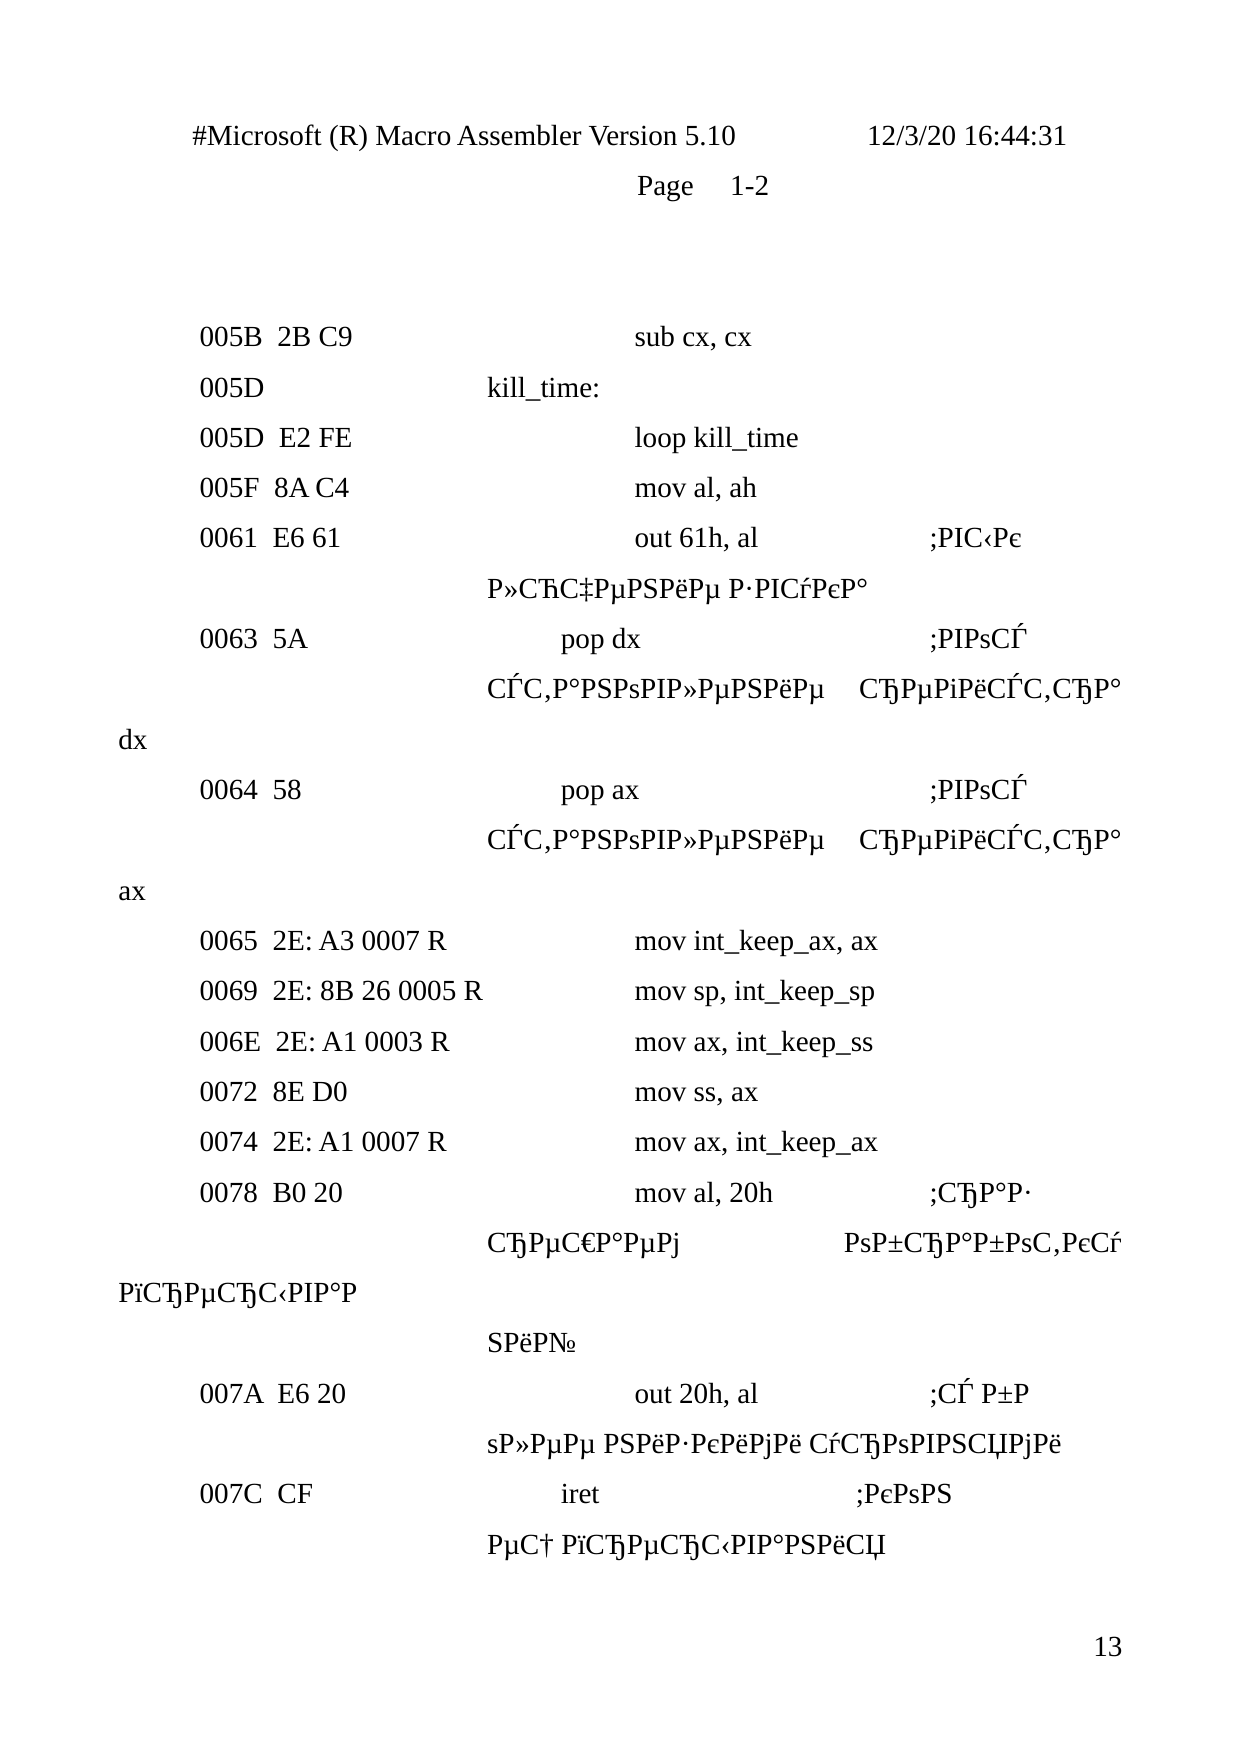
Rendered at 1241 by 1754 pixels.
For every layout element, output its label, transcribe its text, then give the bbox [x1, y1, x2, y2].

text 0069 2E: 8B 26 0005 R mov sp, int_keep_sp [118, 973, 1122, 1007]
text 005D kill_time: [118, 370, 1122, 403]
text 006E 2E: A1 0003 R mov ax, int_keep_ss [118, 1024, 1122, 1057]
text Р»СЋС‡РµРЅРёРµ Р·РІСѓРєР° [118, 571, 1122, 604]
text 0064 58 pop ax ;РІРѕСЃ [118, 772, 1122, 806]
text 0078 B0 20 mov al, 20h ;СЂР°Р· [118, 1175, 1122, 1208]
text 007C CF iret ;РєРѕРЅ [118, 1477, 1122, 1510]
text 007A E6 20 out 20h, al ;СЃ Р±Р [118, 1376, 1122, 1409]
text 0074 2E: A1 0007 R mov ax, int_keep_ax [118, 1124, 1122, 1158]
text СЃС‚Р°РЅРѕРІР»РµРЅРёРµ СЂРµРіРёСЃС‚СЂР° dx [118, 672, 1122, 755]
text 0072 8E D0 mov ss, ax [118, 1074, 1122, 1108]
text СЂРµС€Р°РµРј РѕР±СЂР°Р±РѕС‚РєСѓ РїСЂРµСЂС‹РІР°Р [118, 1225, 1122, 1309]
text 005F 8A C4 mov al, ah [118, 470, 1122, 504]
text 0061 E6 61 out 61h, al ;РІС‹Рє [118, 521, 1122, 554]
text ѕР»РµРµ РЅРёР·РєРёРјРё СѓСЂРѕРІРЅСЏРјРё [118, 1426, 1122, 1460]
text ЅРёР№ [118, 1326, 1122, 1359]
text 0063 5A pop dx ;РІРѕСЃ [118, 621, 1122, 655]
text #Microsoft (R) Macro Assembler Version 5.10 12/3/20 16:44:31 [118, 118, 1122, 152]
text Page 1-2 [118, 168, 1122, 202]
text 0065 2E: A3 0007 R mov int_keep_ax, ax [118, 923, 1122, 957]
text 005D E2 FE loop kill_time [118, 420, 1122, 453]
text РµС† РїСЂРµСЂС‹РІР°РЅРёСЏ [118, 1527, 1122, 1560]
text 005B 2B C9 sub cx, cx [118, 319, 1122, 353]
text СЃС‚Р°РЅРѕРІР»РµРЅРёРµ СЂРµРіРёСЃС‚СЂР° ax [118, 822, 1122, 906]
